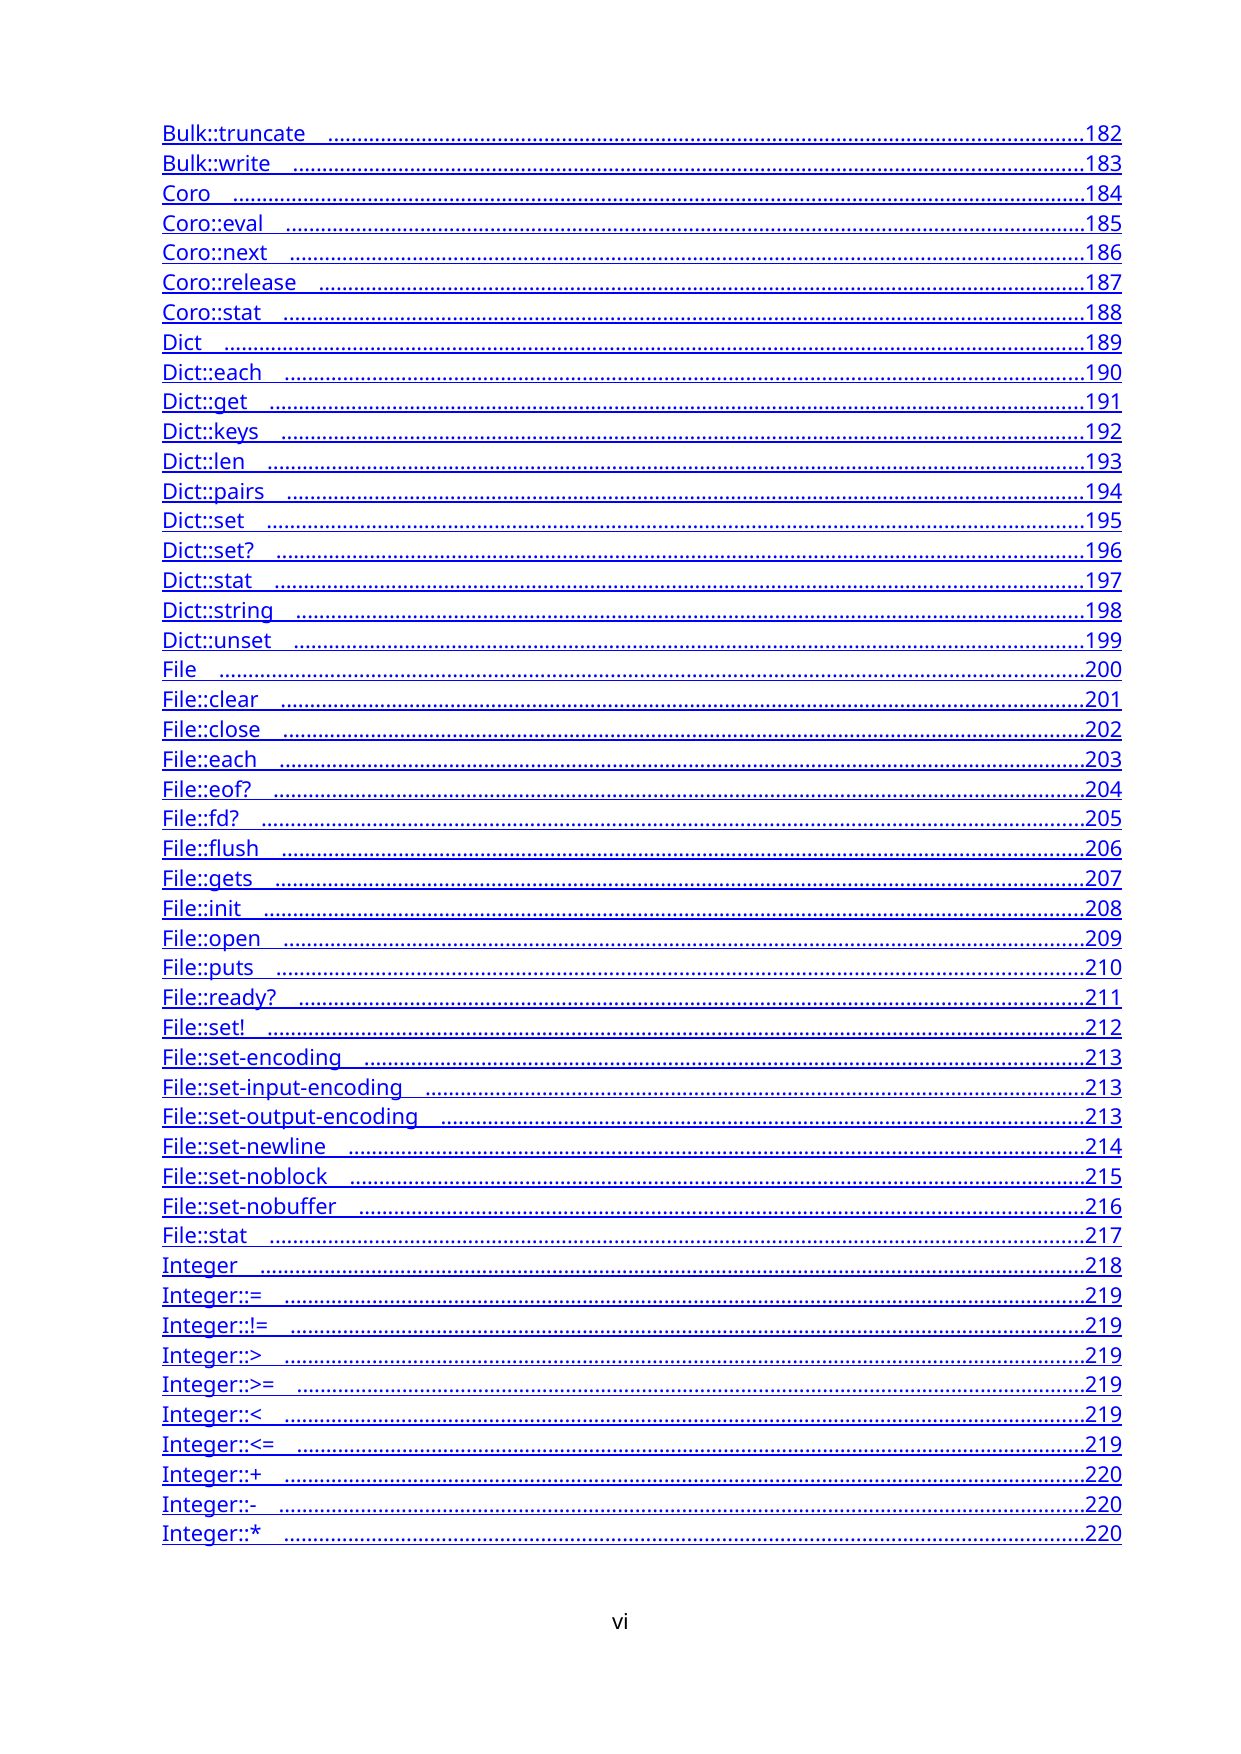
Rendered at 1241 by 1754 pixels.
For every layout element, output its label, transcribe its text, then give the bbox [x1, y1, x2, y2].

text File::open 209 [162, 922, 1122, 948]
text File::set-newline 214 [162, 1131, 1122, 1156]
text File::fd? 205 [162, 803, 1122, 829]
text File::set-noblock 215 [162, 1161, 1122, 1186]
text File::set! 212 [162, 1012, 1122, 1037]
text Dict::string 198 [162, 595, 1122, 620]
text Bulk::write 183 [162, 148, 1122, 173]
text File::set-input-encoding 213 [162, 1071, 1122, 1097]
text Integer::- 220 [162, 1488, 1122, 1514]
text File::eof? 204 [162, 773, 1122, 799]
text Integer::>= 219 [162, 1369, 1122, 1395]
text File::flush 206 [162, 833, 1122, 858]
text Dict::unset 199 [162, 624, 1122, 650]
text Dict::get 191 [162, 386, 1122, 411]
text File::set-nobuffer 216 [162, 1191, 1122, 1216]
text File::close 202 [162, 714, 1122, 739]
text Integer::!= 219 [162, 1310, 1122, 1335]
text File::set-encoding 213 [162, 1042, 1122, 1067]
text Dict 189 [162, 327, 1122, 352]
text Dict::set 195 [162, 505, 1122, 531]
text Dict::set? 196 [162, 535, 1122, 560]
text Coro::eval 185 [162, 207, 1122, 233]
text Dict::stat 197 [162, 565, 1122, 590]
text Integer::= 219 [162, 1280, 1122, 1305]
text Coro::release 187 [162, 267, 1122, 292]
text Dict::pairs 194 [162, 476, 1122, 501]
text File::puts 210 [162, 952, 1122, 978]
text Integer::+ 220 [162, 1459, 1122, 1484]
text Integer::< 219 [162, 1399, 1122, 1424]
text Dict::len 193 [162, 446, 1122, 471]
text File::gets 207 [162, 863, 1122, 888]
text Bulk::truncate 182 [162, 118, 1122, 143]
text Integer 218 [162, 1250, 1122, 1275]
text Coro::stat 188 [162, 297, 1122, 322]
text Coro::next 186 [162, 237, 1122, 263]
text Coro 184 [162, 178, 1122, 203]
text File::stat 217 [162, 1220, 1122, 1246]
text Integer::* 220 [162, 1518, 1122, 1544]
text File 200 [162, 654, 1122, 680]
text Integer::<= 219 [162, 1429, 1122, 1454]
text File::set-output-encoding 213 [162, 1101, 1122, 1126]
text Dict::each 190 [162, 356, 1122, 382]
text File::ready? 211 [162, 982, 1122, 1007]
text File::each 203 [162, 744, 1122, 769]
text Dict::keys 192 [162, 416, 1122, 441]
text File::clear 201 [162, 684, 1122, 709]
text File::init 208 [162, 893, 1122, 918]
text Integer::> 219 [162, 1339, 1122, 1365]
